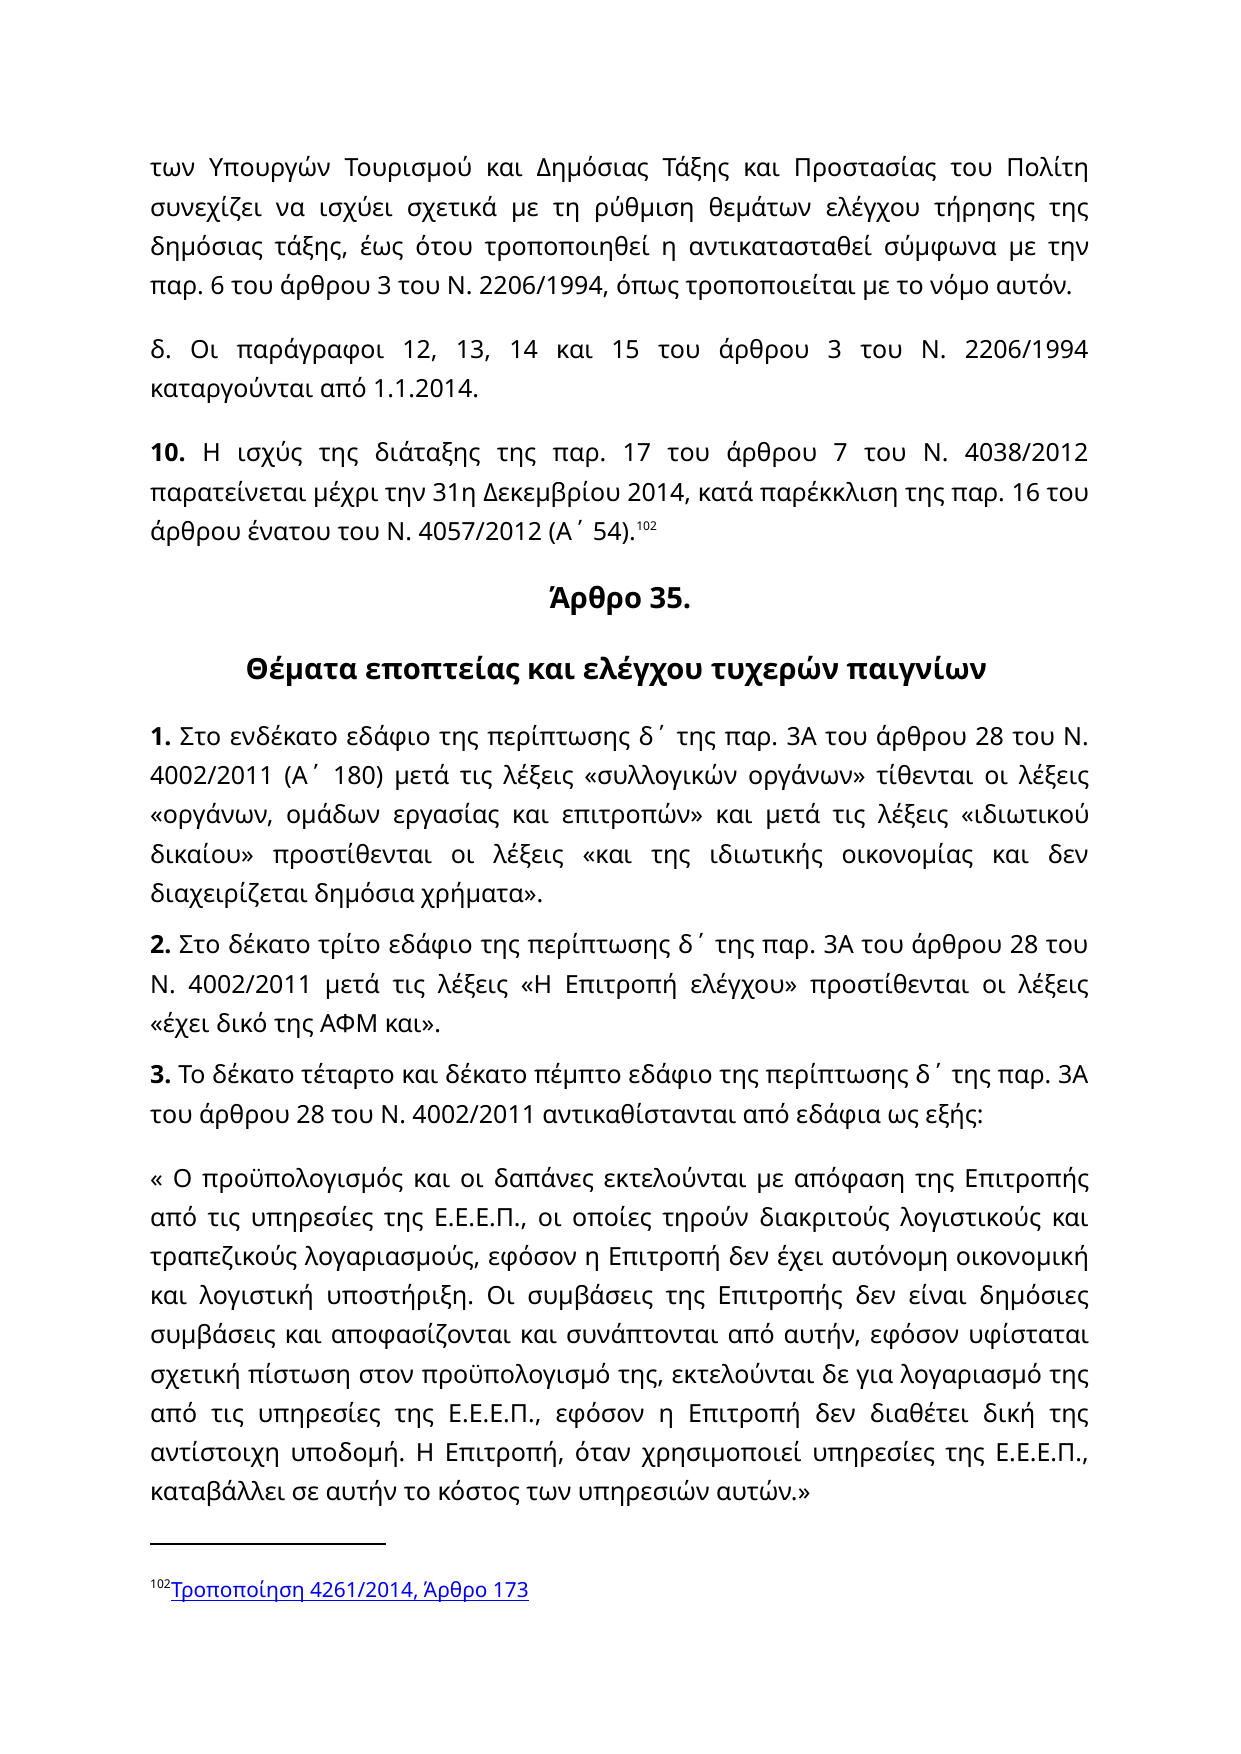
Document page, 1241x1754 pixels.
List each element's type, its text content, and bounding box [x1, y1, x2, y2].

text Τροποποίηση 4261/2014, Άρθρο 173 [150, 1576, 1090, 1604]
text 1. Στο ενδέκατο εδάφιο της περίπτωσης δ΄ της παρ. 3Α του άρθρου 28 του Ν. 4002/2011 (Α΄ 180) μετά τις λέξεις «συλλογικών οργάνων» τίθενται οι λέξεις «οργάνων, ομάδων εργασίας και επιτροπών» και μετά τις λέξεις «ιδιωτικού δικαίου» προστίθενται οι λέξεις «και της ιδιωτικής οικονομίας και δεν διαχειρίζεται δημόσια χρήματα». [150, 719, 1090, 909]
subtitle Άρθρο 35. [150, 577, 1090, 617]
text δ. Οι παράγραφοι 12, 13, 14 και 15 του άρθρου 3 του Ν. 2206/1994 καταργούνται από 1.1.2014. [150, 332, 1090, 405]
text « Ο προϋπολογισμός και οι δαπάνες εκτελούνται με απόφαση της Επιτροπής από τις υπηρεσίες της Ε.Ε.Ε.Π., οι οποίες τηρούν διακριτούς λογιστικούς και τραπεζικούς λογαριασμούς, εφόσον η Επιτροπή δεν έχει αυτόνομη οικονομική και λογιστική υποστήριξη. Οι συμβάσεις της Επιτροπής δεν είναι δημόσιες συμβάσεις και αποφασίζονται και συνάπτονται από αυτήν, εφόσον υφίσταται σχετική πίστωση στον προϋπολογισμό της, εκτελούνται δε για λογαριασμό της από τις υπηρεσίες της Ε.Ε.Ε.Π., εφόσον η Επιτροπή δεν διαθέτει δική της αντίστοιχη υποδομή. Η Επιτροπή, όταν χρησιμοποιεί υπηρεσίες της Ε.Ε.Ε.Π., καταβάλλει σε αυτήν το κόστος των υπηρεσιών αυτών.» [150, 1160, 1090, 1508]
text των Υπουργών Τουρισμού και Δημόσιας Τάξης και Προστασίας του Πολίτη συνεχίζει να ισχύει σχετικά με τη ρύθμιση θεμάτων ελέγχου τήρησης της δημόσιας τάξης, έως ότου τροποποιηθεί η αντικατασταθεί σύμφωνα με την παρ. 6 του άρθρου 3 του Ν. 2206/1994, όπως τροποποιείται με το νόμο αυτόν. [150, 150, 1090, 302]
text 2. Στο δέκατο τρίτο εδάφιο της περίπτωσης δ΄ της παρ. 3Α του άρθρου 28 του Ν. 4002/2011 μετά τις λέξεις «Η Επιτροπή ελέγχου» προστίθενται οι λέξεις «έχει δικό της ΑΦΜ και». [150, 927, 1090, 1039]
subtitle Θέματα εποπτείας και ελέγχου τυχερών παιγνίων [150, 648, 1090, 688]
text 10. Η ισχύς της διάταξης της παρ. 17 του άρθρου 7 του Ν. 4038/2012 παρατείνεται μέχρι την 31η Δεκεμβρίου 2014, κατά παρέκκλιση της παρ. 16 του άρθρου ένατου του Ν. 4057/2012 (Α΄ 54). [150, 435, 1090, 547]
text 3. Το δέκατο τέταρτο και δέκατο πέμπτο εδάφιο της περίπτωσης δ΄ της παρ. 3Α του άρθρου 28 του Ν. 4002/2011 αντικαθίστανται από εδάφια ως εξής: [150, 1057, 1090, 1130]
